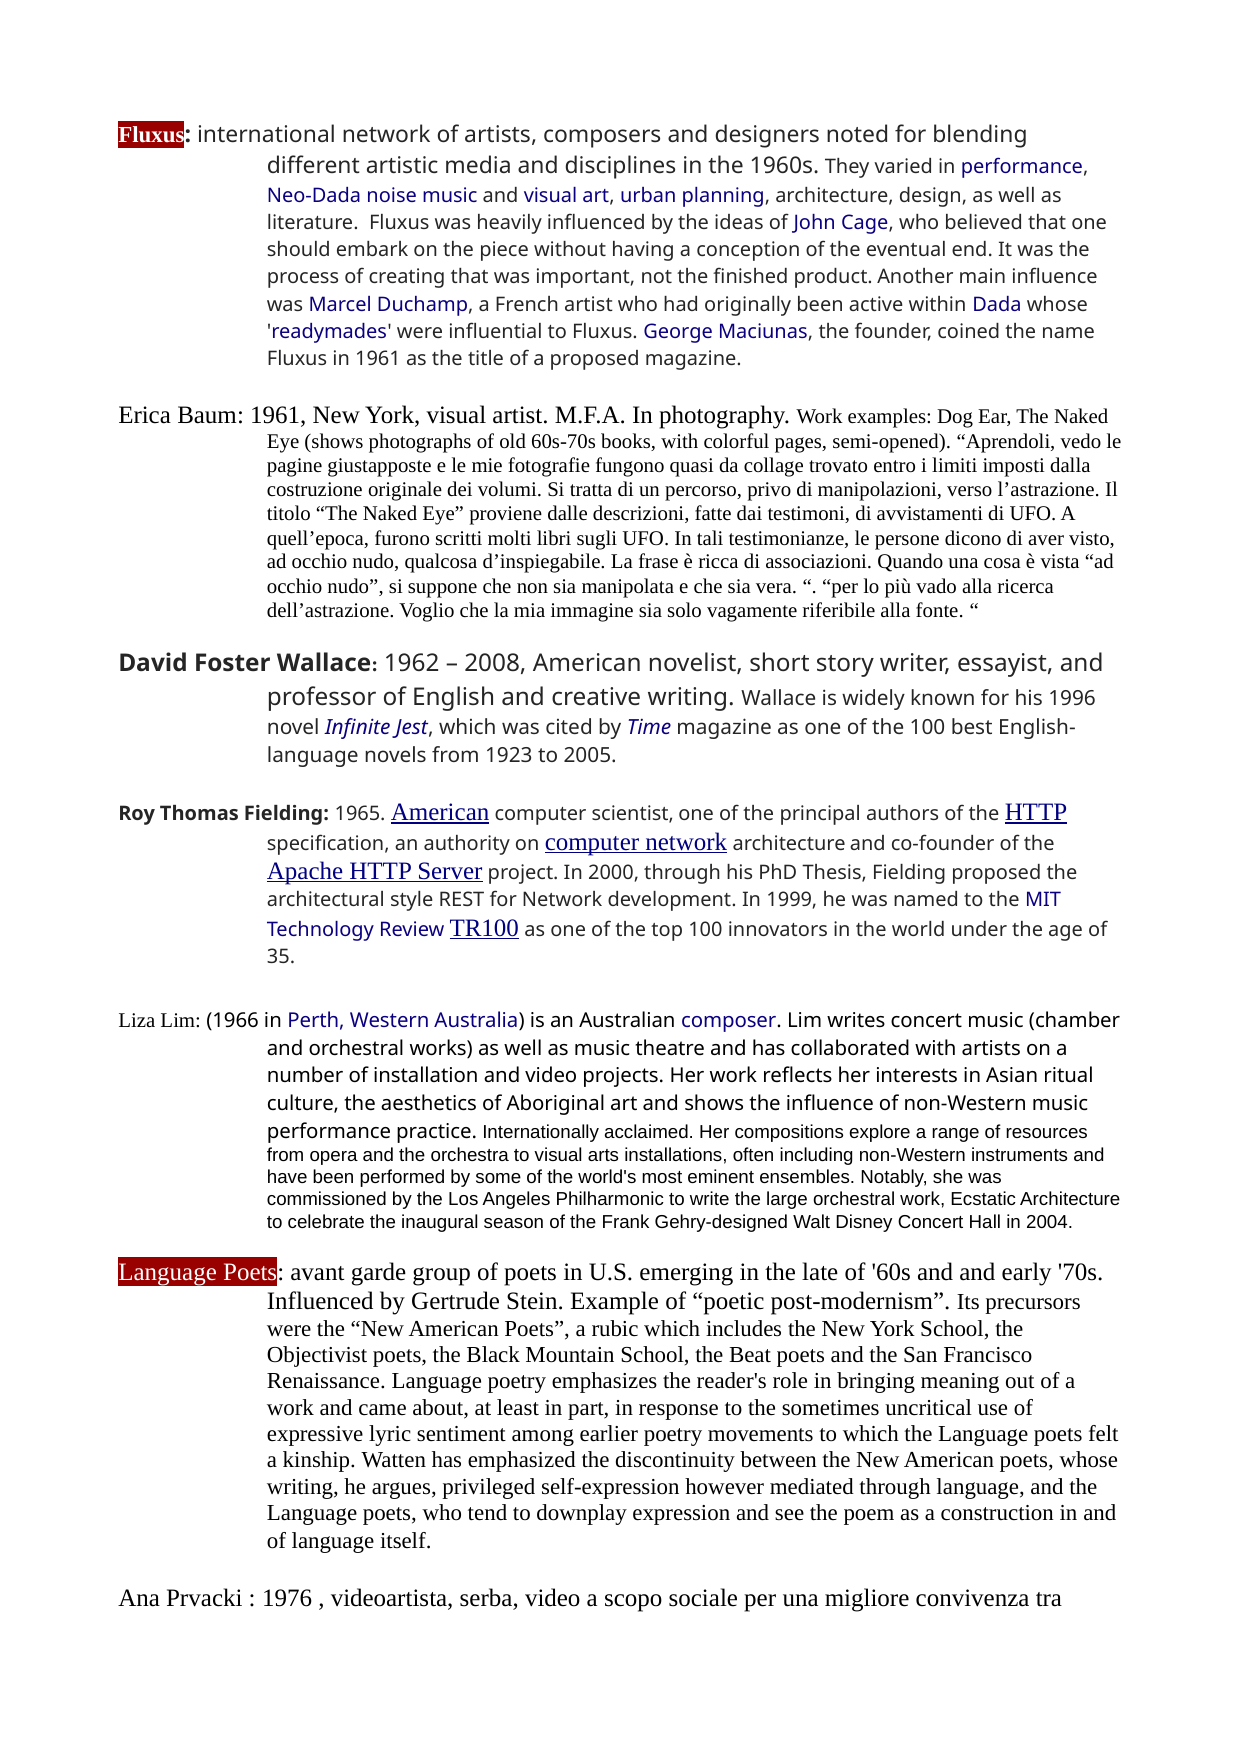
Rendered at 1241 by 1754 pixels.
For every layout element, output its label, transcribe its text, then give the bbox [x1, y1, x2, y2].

text Liza Lim: (1966 in Perth, Western Australia) is an Australian composer. Lim writes concert music (chamber and orchestral works) as well as music theatre and has collaborated with artists on a number of installation and video projects. Her work reflects her interests in Asian ritual culture, the aesthetics of Aboriginal art and shows the influence of non-Western music performance practice. Internationally acclaimed. Her compositions explore a range of resources from opera and the orchestra to visual arts installations, often including non-Western instruments and have been performed by some of the world's most eminent ensembles. Notably, she was commissioned by the Los Angeles Philharmonic to write the large orchestral work, Ecstatic Architecture to celebrate the inaugural season of the Frank Gehry-designed Walt Disney Concert Hall in 2004. [118, 1006, 1122, 1233]
text Language Poets: avant garde group of poets in U.S. emerging in the late of '60s and and early '70s. Influenced by Gertrude Stein. Example of “poetic post-modernism”. Its precursors were the “New American Poets”, a rubic which includes the New York School, the Objectivist poets, the Black Mountain School, the Beat poets and the San Francisco Renaissance. Language poetry emphasizes the reader's role in bringing meaning out of a work and came about, at least in part, in response to the sometimes uncritical use of expressive lyric sentiment among earlier poetry movements to which the Language poets felt a kinship. Watten has emphasized the discontinuity between the New American poets, whose writing, he argues, privileged self-expression however mediated through language, and the Language poets, who tend to downplay expression and see the poem as a construction in and of language itself. [118, 1257, 1122, 1554]
text Ana Prvacki : 1976 , videoartista, serba, video a scopo sociale per una migliore convivenza tra [118, 1583, 1122, 1612]
text Fluxus: international network of artists, composers and designers noted for blending different artistic media and disciplines in the 1960s. They varied in performance, Neo-Dada noise music and visual art, urban planning, architecture, design, as well as literature. Fluxus was heavily influenced by the ideas of John Cage, who believed that one should embark on the piece without having a conception of the eventual end. It was the process of creating that was important, not the finished product. Another main influence was Marcel Duchamp, a French artist who had originally been active within Dada whose 'readymades' were influential to Fluxus. George Maciunas, the founder, coined the name Fluxus in 1961 as the title of a proposed magazine. [118, 118, 1122, 372]
text Roy Thomas Fielding: 1965. American computer scientist, one of the principal authors of the HTTP specification, an authority on computer network architecture and co-founder of the Apache HTTP Server project. In 2000, through his PhD Thesis, Fielding proposed the architectural style REST for Network development. In 1999, he was named to the MIT Technology Review TR100 as one of the top 100 innovators in the world under the age of 35. [118, 797, 1122, 969]
text David Foster Wallace: 1962 – 2008, American novelist, short story writer, essayist, and professor of English and creative writing. Wallace is widely known for his 1996 novel Infinite Jest, which was cited by Time magazine as one of the 100 best English-language novels from 1923 to 2005. [118, 646, 1122, 769]
text Erica Baum: 1961, New York, visual artist. M.F.A. In photography. Work examples: Dog Ear, The Naked Eye (shows photographs of old 60s-70s books, with colorful pages, semi-opened). “Aprendoli, vedo le pagine giustapposte e le mie fotografie fungono quasi da collage trovato entro i limiti imposti dalla costruzione originale dei volumi. Si tratta di un percorso, privo di manipolazioni, verso l’astrazione. Il titolo “The Naked Eye” proviene dalle descrizioni, fatte dai testimoni, di avvistamenti di UFO. A quell’epoca, furono scritti molti libri sugli UFO. In tali testimonianze, le persone dicono di aver visto, ad occhio nudo, qualcosa d’inspiegabile. La frase è ricca di associazioni. Quando una cosa è vista “ad occhio nudo”, si suppone che non sia manipolata e che sia vera. “. “per lo più vado alla ricerca dell’astrazione. Voglio che la mia immagine sia solo vagamente riferibile alla fonte. “ [118, 400, 1122, 622]
